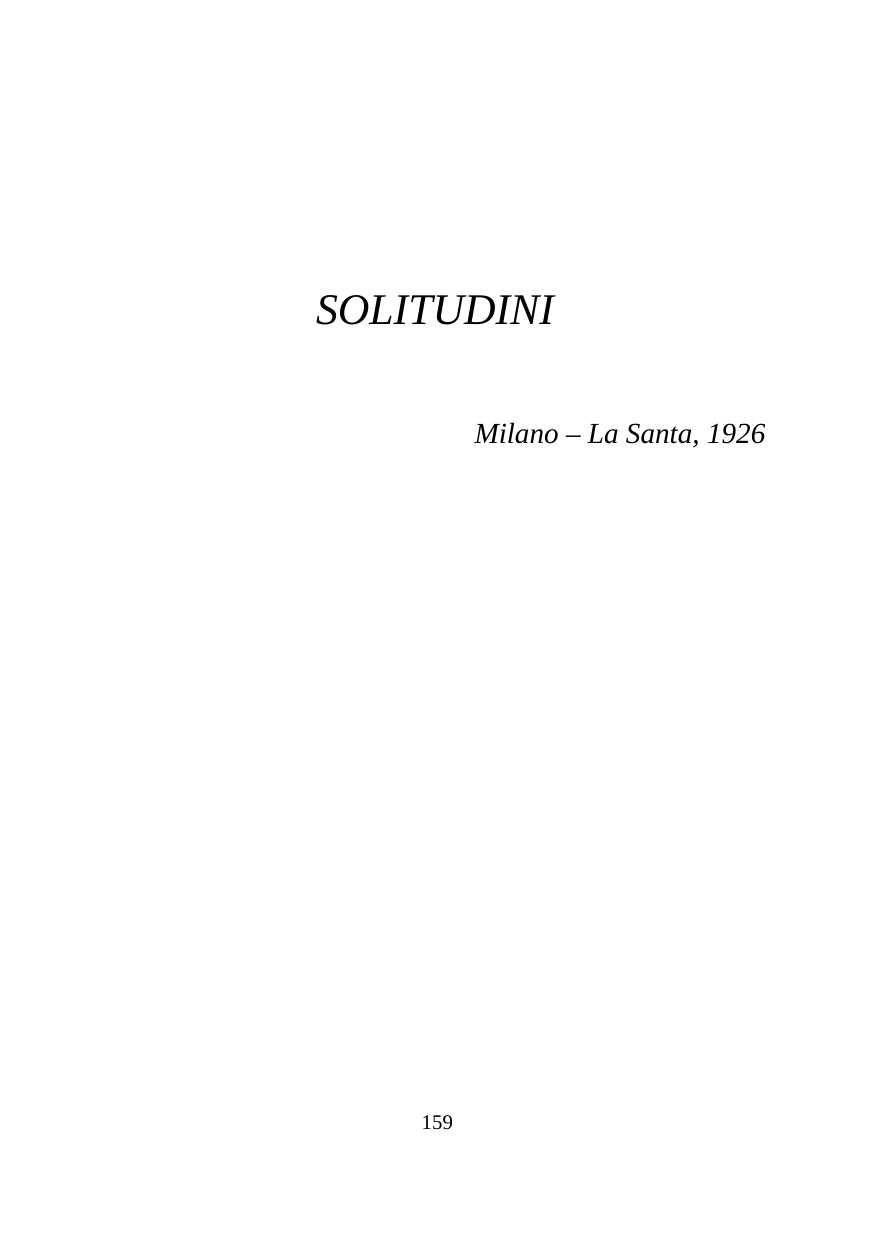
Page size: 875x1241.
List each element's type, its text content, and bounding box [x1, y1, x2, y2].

subtitle SOLITUDINI [106, 283, 768, 334]
text Milano – La Santa, 1926 [106, 416, 768, 450]
